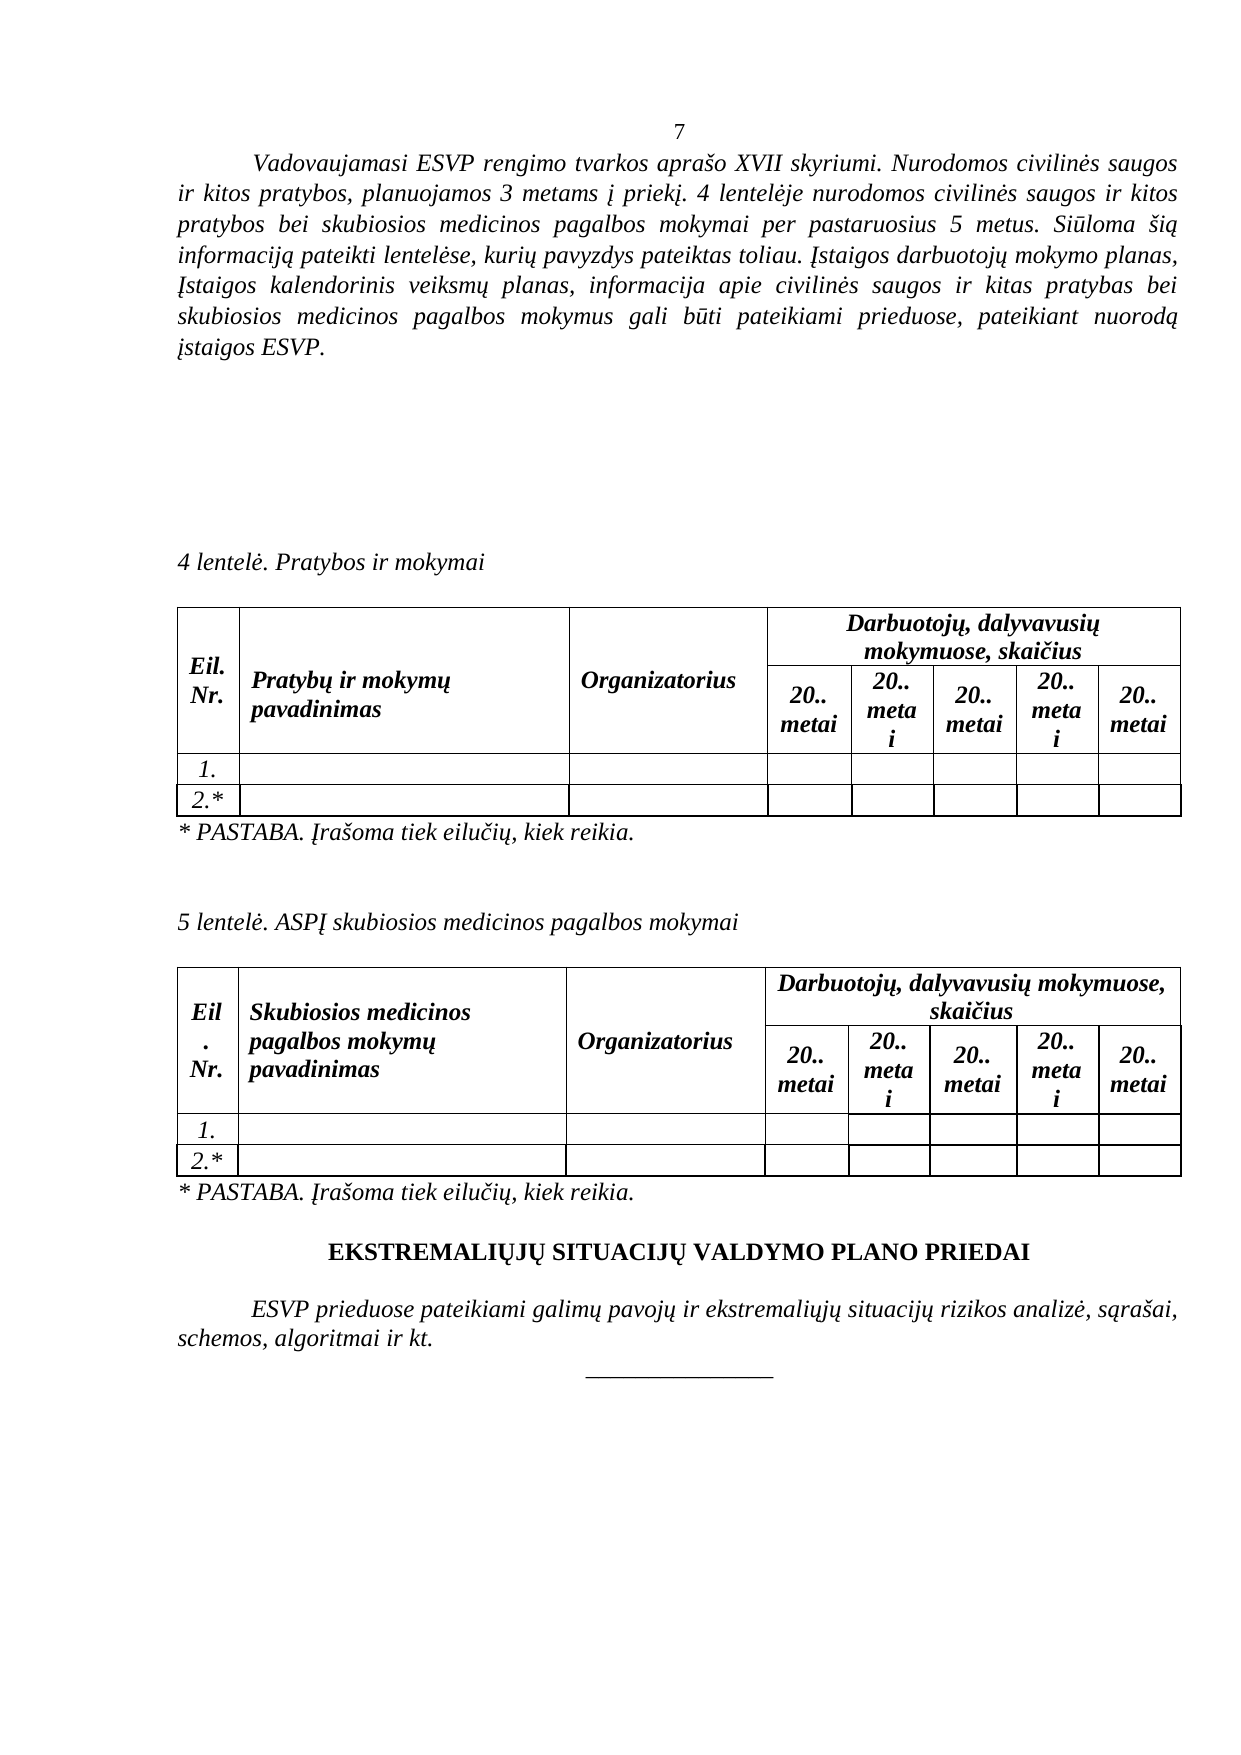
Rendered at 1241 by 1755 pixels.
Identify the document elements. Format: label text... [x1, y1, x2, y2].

table_cell 1. [178, 754, 239, 784]
table_header Skubiosios medicinos pagalbos mokymų pavadinimas [239, 968, 566, 1112]
table_cell [1100, 1146, 1180, 1175]
table_cell [1018, 785, 1098, 815]
table_cell [241, 785, 568, 815]
table_cell [1099, 754, 1180, 784]
table_cell 20.. metai [766, 1026, 848, 1112]
table_header Darbuotojų, dalyvavusių mokymuose, skaičius [768, 608, 1180, 665]
table_header Eil. Nr. [178, 968, 238, 1112]
text 4 lentelė. Pratybos ir mokymai [177, 547, 1181, 576]
table_cell [934, 754, 1016, 784]
text _______________ [177, 1352, 1181, 1380]
table_cell [850, 1146, 929, 1175]
table_cell 20.. metai [934, 666, 1016, 752]
table_cell [935, 785, 1016, 815]
table_cell 20.. metai [1100, 1026, 1180, 1112]
table_header Organizatorius [567, 968, 765, 1112]
table_cell 20.. metai [852, 666, 933, 752]
table_cell [768, 754, 851, 784]
table_cell 2.* [178, 785, 239, 815]
table_cell 20.. metai [768, 666, 851, 752]
table_header Organizatorius [570, 608, 767, 752]
table_cell [1018, 1115, 1098, 1144]
table_cell 1. [178, 1114, 238, 1144]
table_header Eil. Nr. [178, 608, 239, 752]
table_cell [570, 785, 767, 815]
table_cell [239, 1145, 565, 1175]
table_cell [240, 754, 569, 784]
table_cell [849, 1115, 929, 1144]
text EKSTREMALIŲJŲ SITUACIJŲ VALDYMO PLANO PRIEDAI [177, 1237, 1181, 1265]
table_cell 20.. metai [1017, 666, 1098, 752]
table_cell [853, 785, 933, 815]
text * PASTABA. Įrašoma tiek eilučių, kiek reikia. [177, 1177, 1181, 1206]
table_cell 2.* [178, 1145, 237, 1175]
table_cell [570, 754, 767, 784]
text 5 lentelė. ASPĮ skubiosios medicinos pagalbos mokymai [177, 907, 1181, 936]
table_cell [239, 1114, 566, 1144]
table_cell [769, 785, 851, 815]
table_cell [852, 754, 933, 784]
table_cell [1100, 1115, 1180, 1144]
table_cell 20.. metai [1099, 666, 1180, 752]
text ESVP prieduose pateikiami galimų pavojų ir ekstremaliųjų situacijų rizikos analizė, sąrašai, schemos, algoritmai ir kt. [177, 1294, 1181, 1352]
table_cell [1018, 1146, 1098, 1175]
table_cell 20.. metai [1018, 1026, 1098, 1112]
table_header Darbuotojų, dalyvavusių mokymuose, skaičius [766, 968, 1180, 1025]
table_header Pratybų ir mokymų pavadinimas [240, 608, 569, 752]
table_cell 20.. metai [931, 1026, 1016, 1112]
table_cell [1100, 785, 1180, 815]
table_cell [766, 1145, 848, 1175]
text * PASTABA. Įrašoma tiek eilučių, kiek reikia. [177, 817, 1181, 846]
table_cell [1017, 754, 1098, 784]
table_cell [931, 1115, 1016, 1144]
table_cell [567, 1114, 765, 1144]
table_cell [931, 1146, 1016, 1175]
table_cell 20.. metai [849, 1026, 929, 1112]
table_cell [567, 1145, 764, 1175]
text Vadovaujamasi ESVP rengimo tvarkos aprašo XVII skyriumi. Nurodomos civilinės saugos ir kitos pratybos, planuojamos 3 metams į priekį. 4 lentelėje nurodomos civilinės saugos ir kitos pratybos bei skubiosios medicinos pagalbos mokymai per pastaruosius 5 metus. Siūloma šią informaciją pateikti lentelėse, kurių pavyzdys pateiktas toliau. Įstaigos darbuotojų mokymo planas, Įstaigos kalendorinis veiksmų planas, informacija apie civilinės saugos ir kitas pratybas bei skubiosios medicinos pagalbos mokymus gali būti pateikiami prieduose, pateikiant nuorodą įstaigos ESVP. [177, 148, 1181, 361]
table_cell [766, 1114, 848, 1144]
